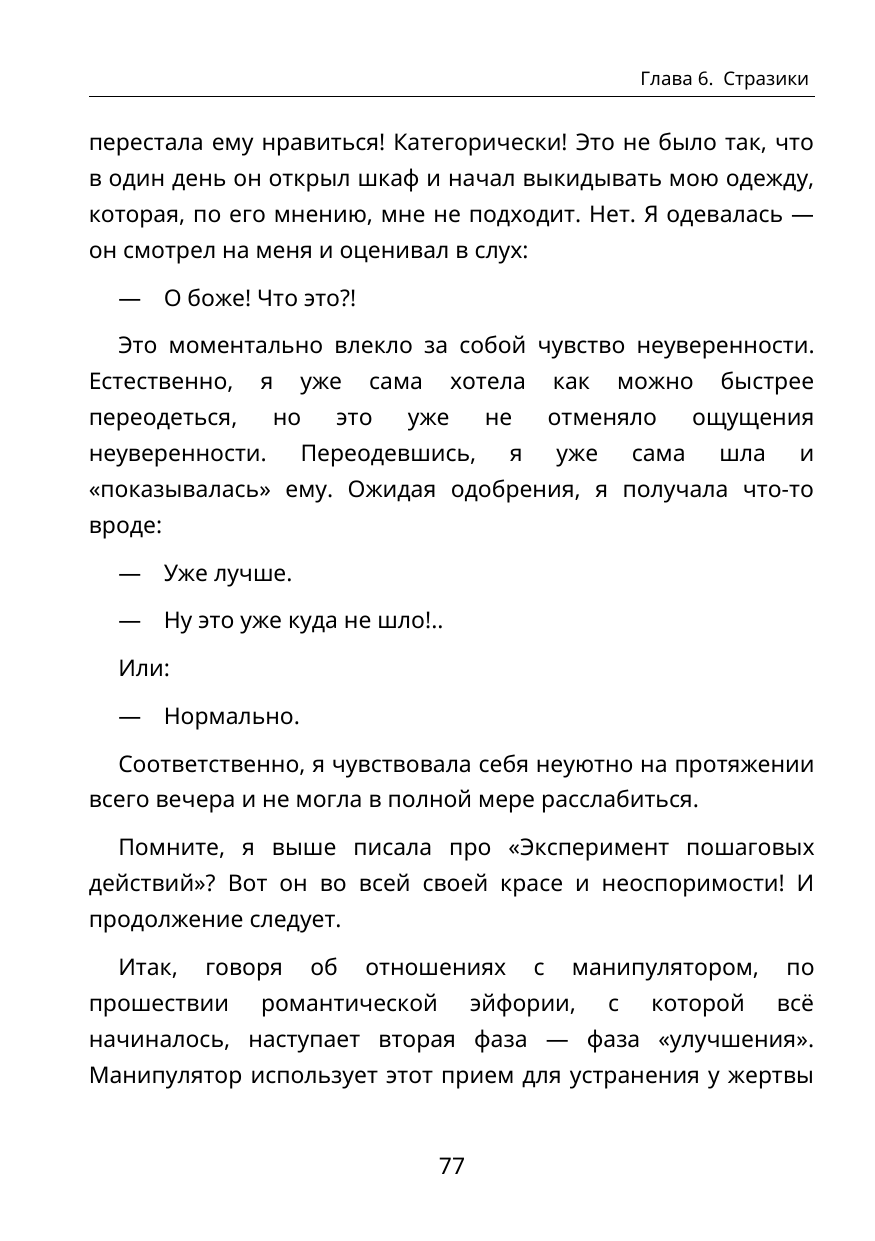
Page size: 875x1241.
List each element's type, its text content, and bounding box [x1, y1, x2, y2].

text Или: [88, 652, 815, 683]
text Это моментально влекло за собой чувство неуверенности. Естественно, я уже сама хотела как можно быстрее переодеться, но это уже не отменяло ощущения неуверенности. Переодевшись, я уже сама шла и «показывалась» ему. Ожидая одобрения, я получала что-то вроде: [88, 329, 815, 540]
list Нормально. [88, 700, 815, 731]
list О боже! Что это?! [88, 282, 815, 313]
text перестала ему нравиться! Категорически! Это не было так, что в один день он открыл шкаф и начал выкидывать мою одежду, которая, по его мнению, мне не подходит. Нет. Я одевалась — он смотрел на меня и оценивал в слух: [88, 126, 815, 265]
list Ну это уже куда не шло!.. [88, 604, 815, 636]
text Итак, говоря об отношениях с манипулятором, по прошествии романтической эйфории, с которой всё начиналось, наступает вторая фаза — фаза «улучшения». Манипулятор использует этот прием для устранения у жертвы [88, 951, 815, 1090]
text Помните, я выше писала про «Эксперимент пошаговых действий»? Вот он во всей своей красе и неоспоримости! И продолжение следует. [88, 831, 815, 934]
list Уже лучше. [88, 557, 815, 588]
text Соответственно, я чувствовала себя неуютно на протяжении всего вечера и не могла в полной мере расслабиться. [88, 747, 815, 815]
